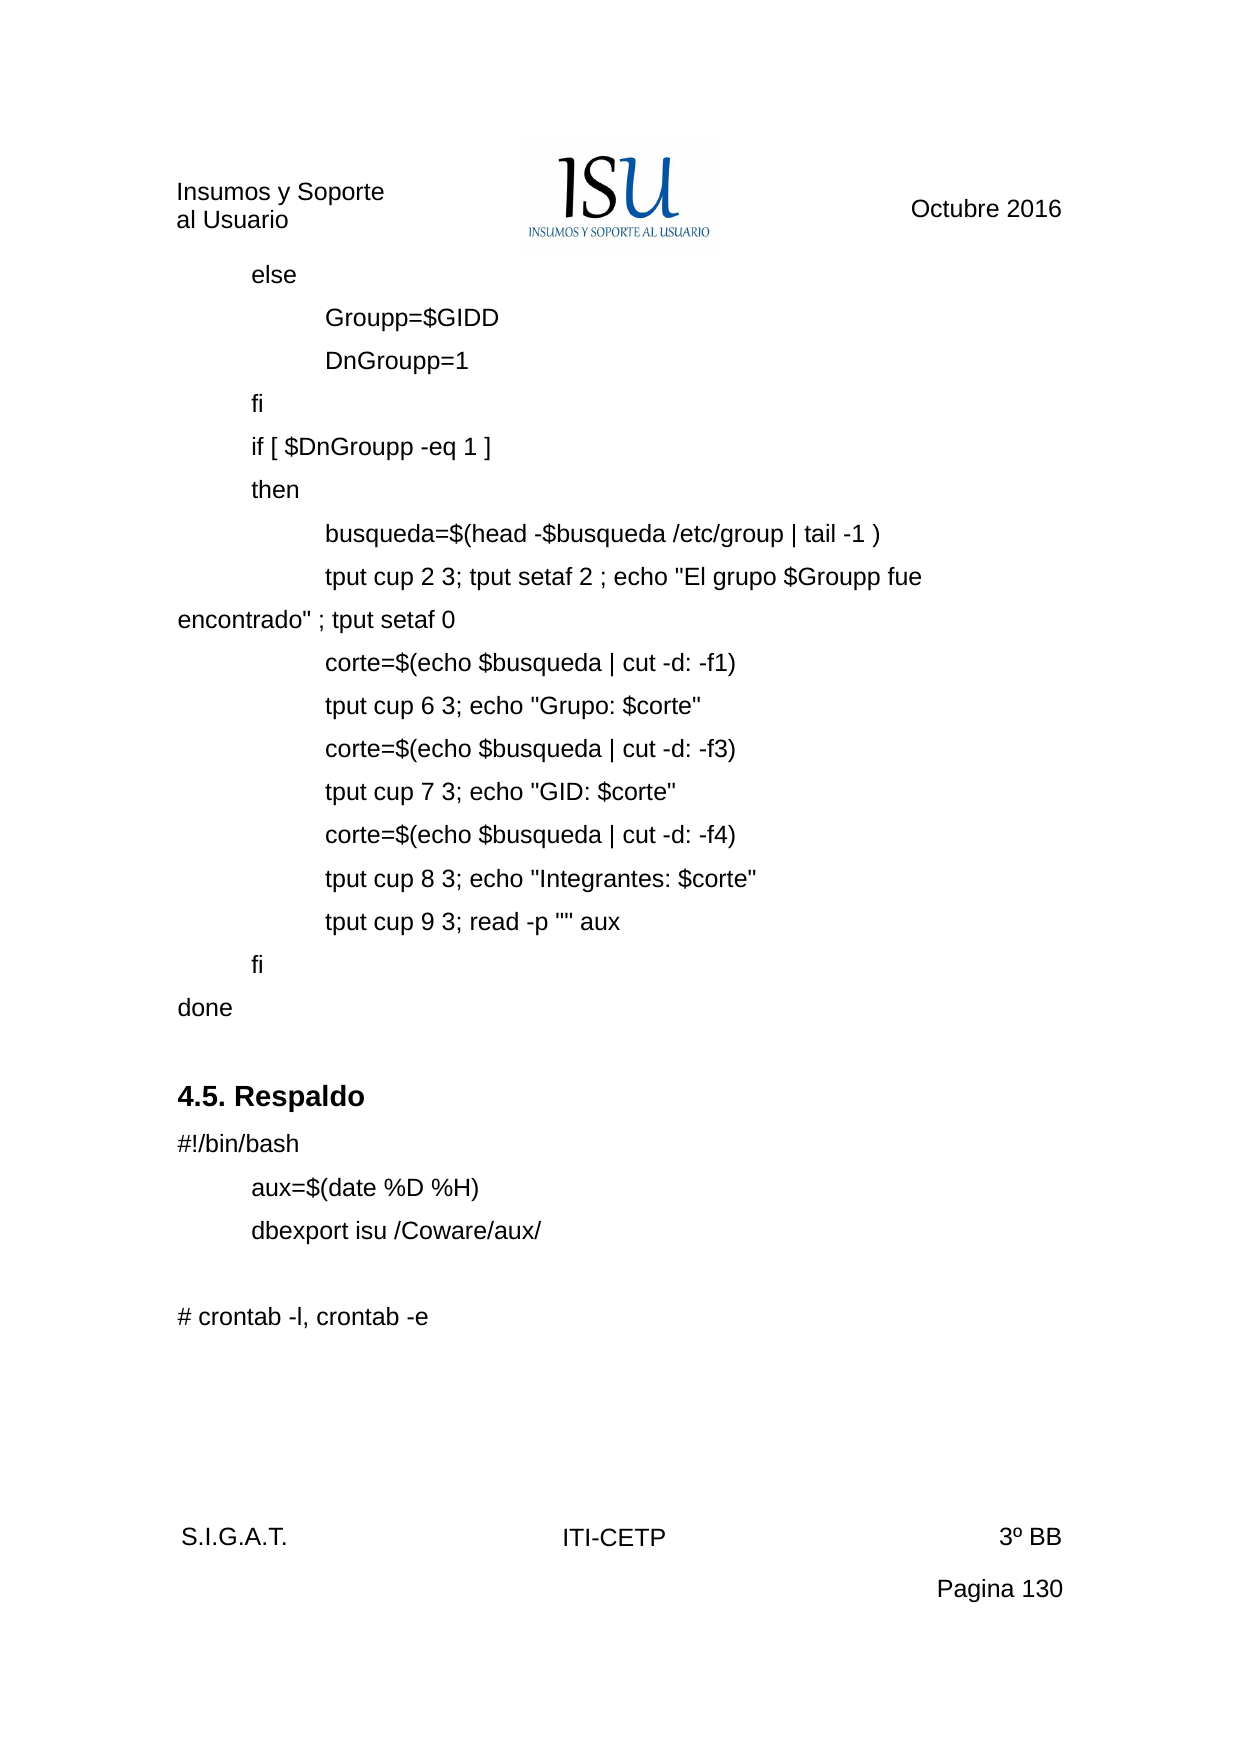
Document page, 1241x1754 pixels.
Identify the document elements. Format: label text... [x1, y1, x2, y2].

text #!/bin/bash aux=$(date %D %H) dbexport isu /Coware/aux/ # crontab -l, crontab -e [177, 1129, 1063, 1331]
picture [517, 138, 723, 252]
text else Groupp=$GIDD DnGroupp=1 fi if [ $DnGroupp -eq 1 ] then busqueda=$(head -$busqueda /etc/group | tail -1 ) tput cup 2 3; tput setaf 2 ; echo "El grupo $Groupp fue encontrado" ; tput setaf 0 corte=$(echo $busqueda | cut -d: -f1) tput cup 6 3; echo "Grupo: $corte" corte=$(echo $busqueda | cut -d: -f3) tput cup 7 3; echo "GID: $corte" corte=$(echo $busqueda | cut -d: -f4) tput cup 8 3; echo "Integrantes: $corte" tput cup 9 3; read -p "" aux fi done [177, 260, 1063, 1022]
text 4.5. Respaldo [177, 1079, 1063, 1113]
